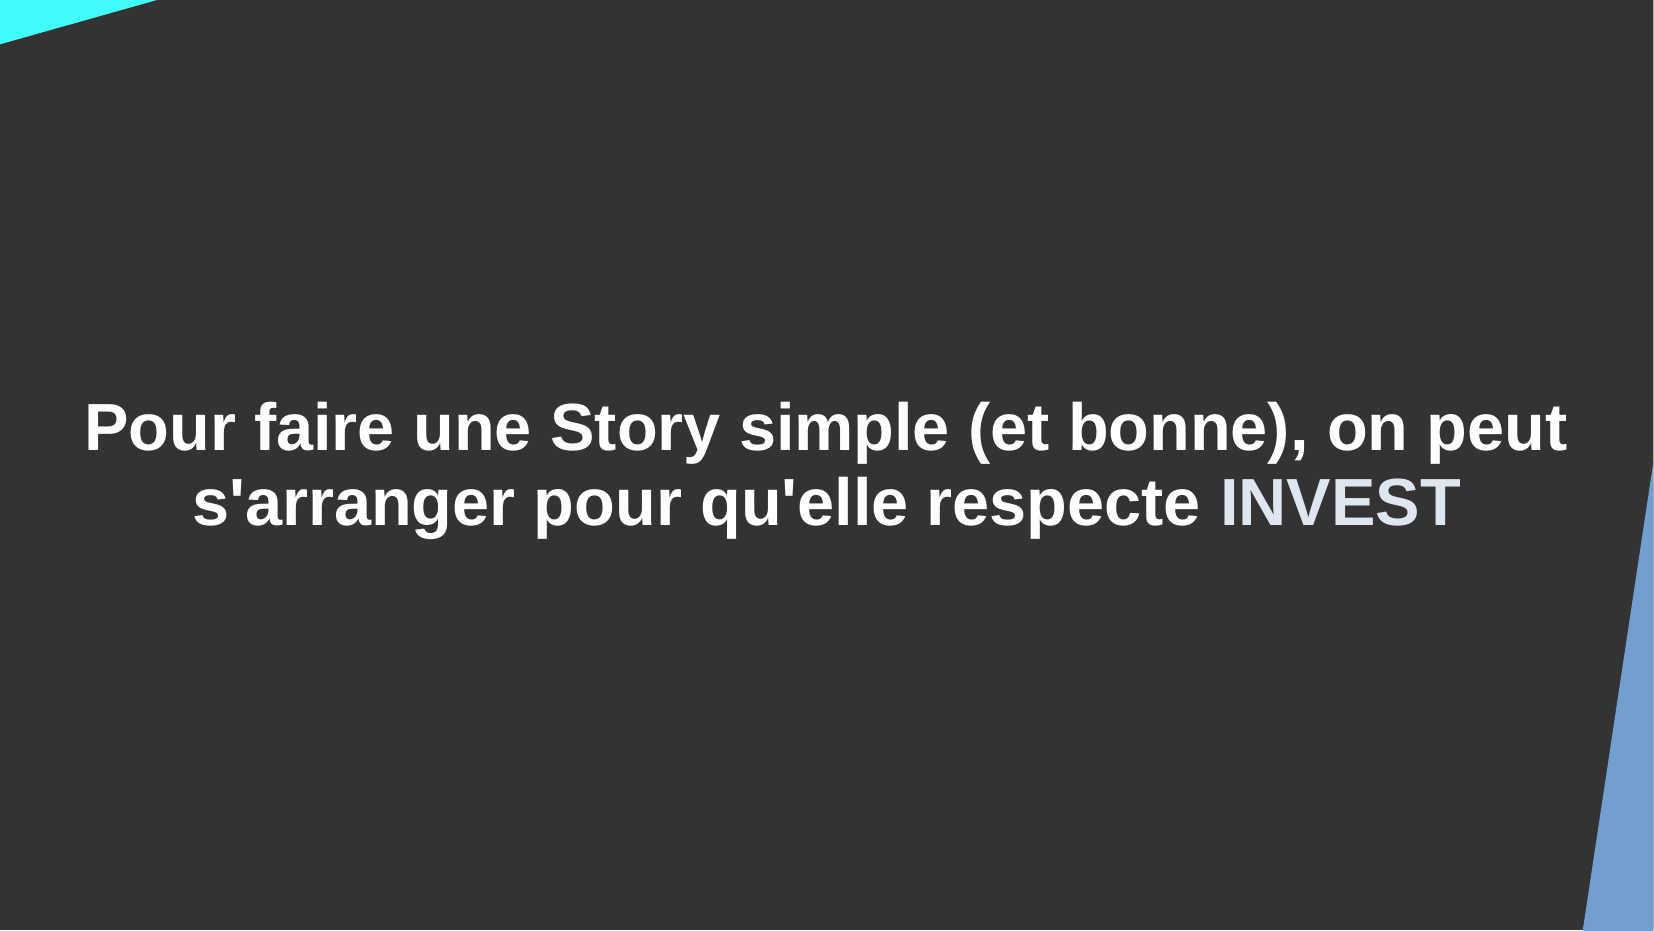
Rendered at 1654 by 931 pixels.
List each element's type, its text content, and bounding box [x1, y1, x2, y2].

text_box [0, 0, 157, 45]
title Pour faire une Story simple (et bonne), on peut s'arranger pour qu'elle respecte INVEST [31, 367, 1622, 563]
text_box [1582, 457, 1654, 931]
